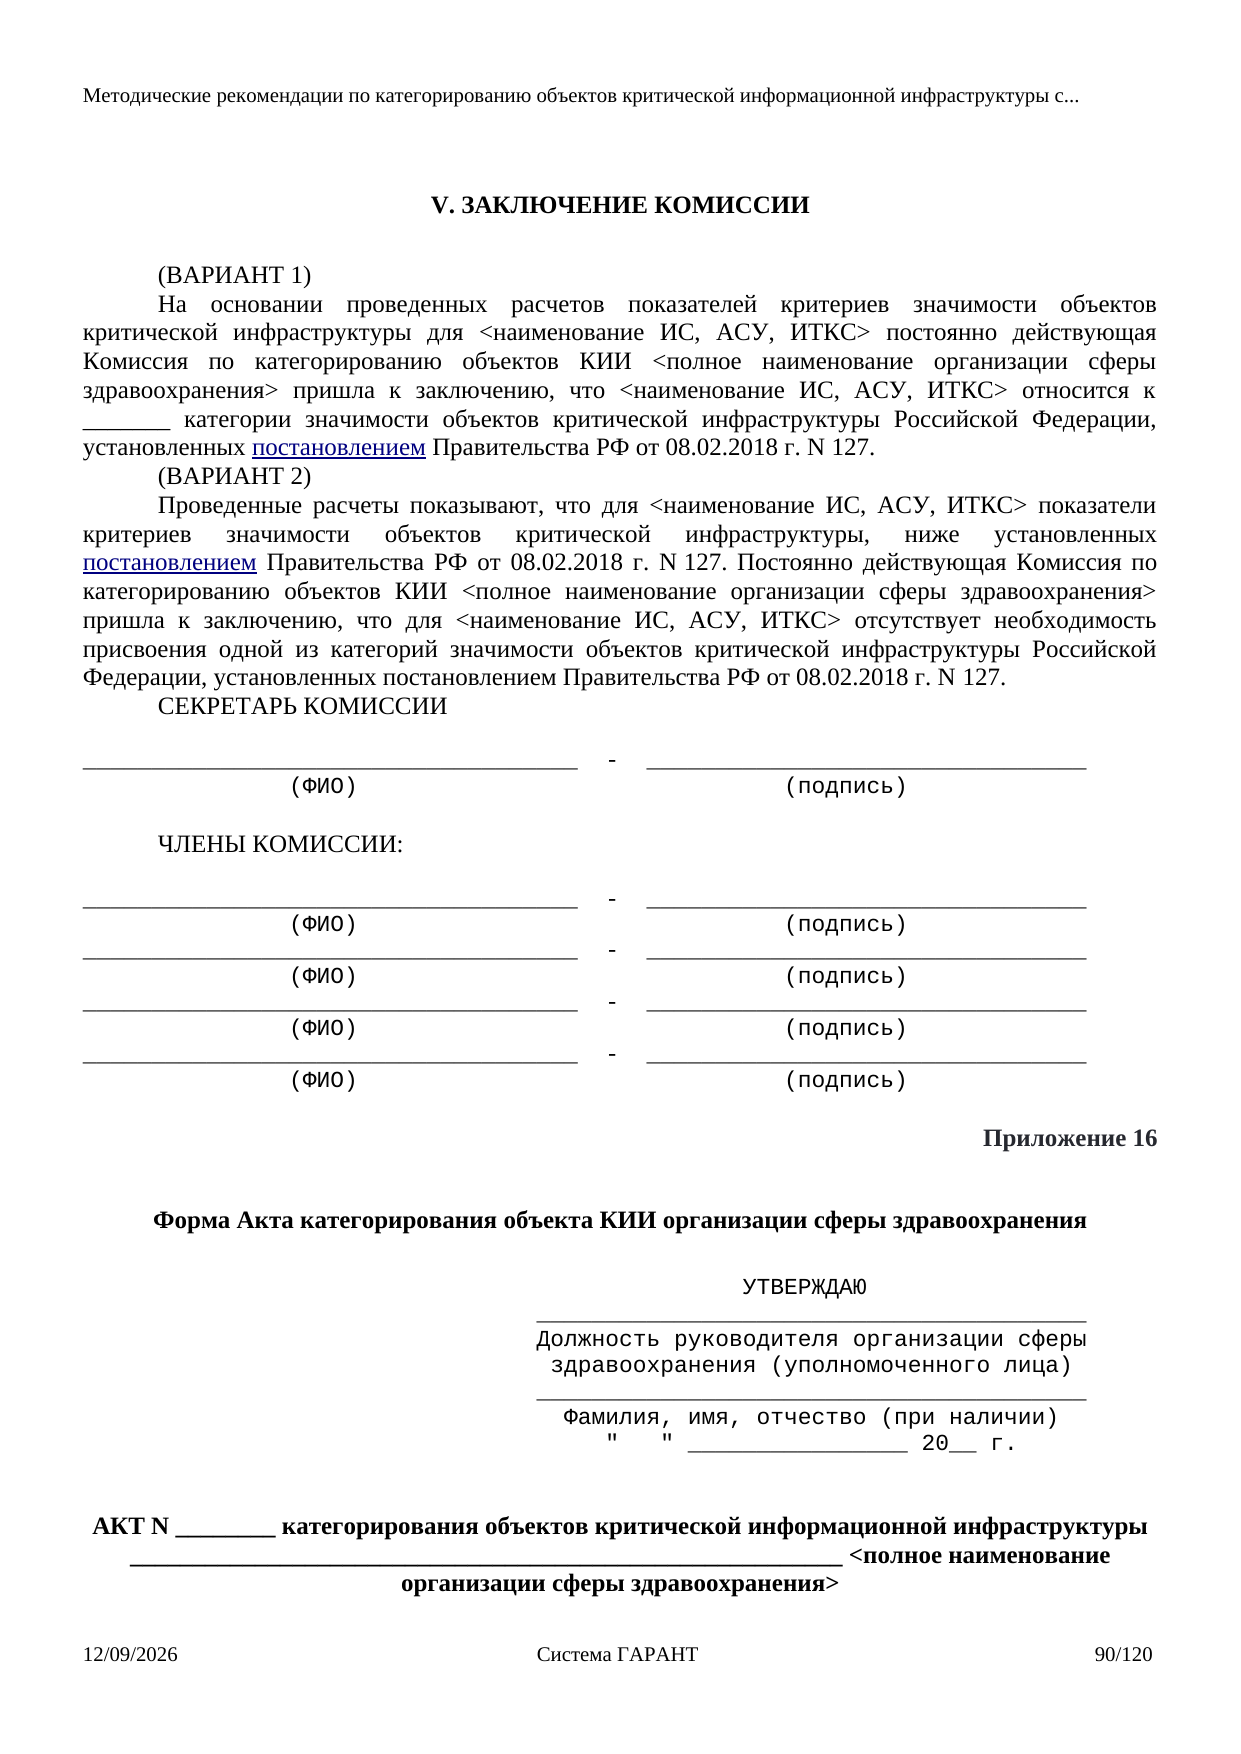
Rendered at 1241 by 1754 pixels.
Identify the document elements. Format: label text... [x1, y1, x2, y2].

subtitle V. ЗАКЛЮЧЕНИЕ КОМИССИИ [83, 190, 1157, 219]
text ________________________________________ [83, 1379, 1157, 1405]
text УТВЕРЖДАЮ [83, 1276, 1157, 1302]
text ____________________________________ - ________________________________ [83, 749, 1157, 775]
text (ВАРИАНТ 1) [83, 260, 1157, 289]
text ____________________________________ - ________________________________ [83, 939, 1157, 965]
text " " ________________ 20__ г. [83, 1431, 1157, 1457]
text Приложение 16 [83, 1123, 1157, 1152]
subtitle Форма Акта категорирования объекта КИИ организации сферы здравоохранения [83, 1206, 1157, 1234]
text здравоохранения (уполномоченного лица) [83, 1353, 1157, 1379]
text ________________________________________ [83, 1302, 1157, 1327]
subtitle АКТ N ________ категорирования объектов критической информационной инфраструктуры _________________________________________________________ <полное наименование организации сферы здравоохранения> [83, 1511, 1157, 1597]
text (ВАРИАНТ 2) [83, 461, 1157, 490]
text ЧЛЕНЫ КОМИССИИ: [83, 829, 1157, 858]
text СЕКРЕТАРЬ КОМИССИИ [83, 691, 1157, 720]
text ____________________________________ - ________________________________ [83, 1042, 1157, 1068]
text Проведенные расчеты показывают, что для <наименование ИС, АСУ, ИТКС> показатели критериев значимости объектов критической инфраструктуры, ниже установленных постановлением Правительства РФ от 08.02.2018 г. N 127. Постоянно действующая Комиссия по категорированию объектов КИИ <полное наименование организации сферы здравоохранения> пришла к заключению, что для <наименование ИС, АСУ, ИТКС> отсутствует необходимость присвоения одной из категорий значимости объектов критической инфраструктуры Российской Федерации, установленных постановлением Правительства РФ от 08.02.2018 г. N 127. [83, 490, 1157, 691]
text На основании проведенных расчетов показателей критериев значимости объектов критической инфраструктуры для <наименование ИС, АСУ, ИТКС> постоянно действующая Комиссия по категорированию объектов КИИ <полное наименование организации сферы здравоохранения> пришла к заключению, что <наименование ИС, АСУ, ИТКС> относится к _______ категории значимости объектов критической инфраструктуры Российской Федерации, установленных постановлением Правительства РФ от 08.02.2018 г. N 127. [83, 289, 1157, 461]
text (ФИО) (подпись) [83, 913, 1157, 939]
text (ФИО) (подпись) [83, 965, 1157, 991]
text Фамилия, имя, отчество (при наличии) [83, 1405, 1157, 1431]
text ____________________________________ - ________________________________ [83, 887, 1157, 913]
text (ФИО) (подпись) [83, 1017, 1157, 1042]
text (ФИО) (подпись) [83, 775, 1157, 801]
text Должность руководителя организации сферы [83, 1327, 1157, 1353]
text (ФИО) (подпись) [83, 1068, 1157, 1094]
text ____________________________________ - ________________________________ [83, 991, 1157, 1017]
